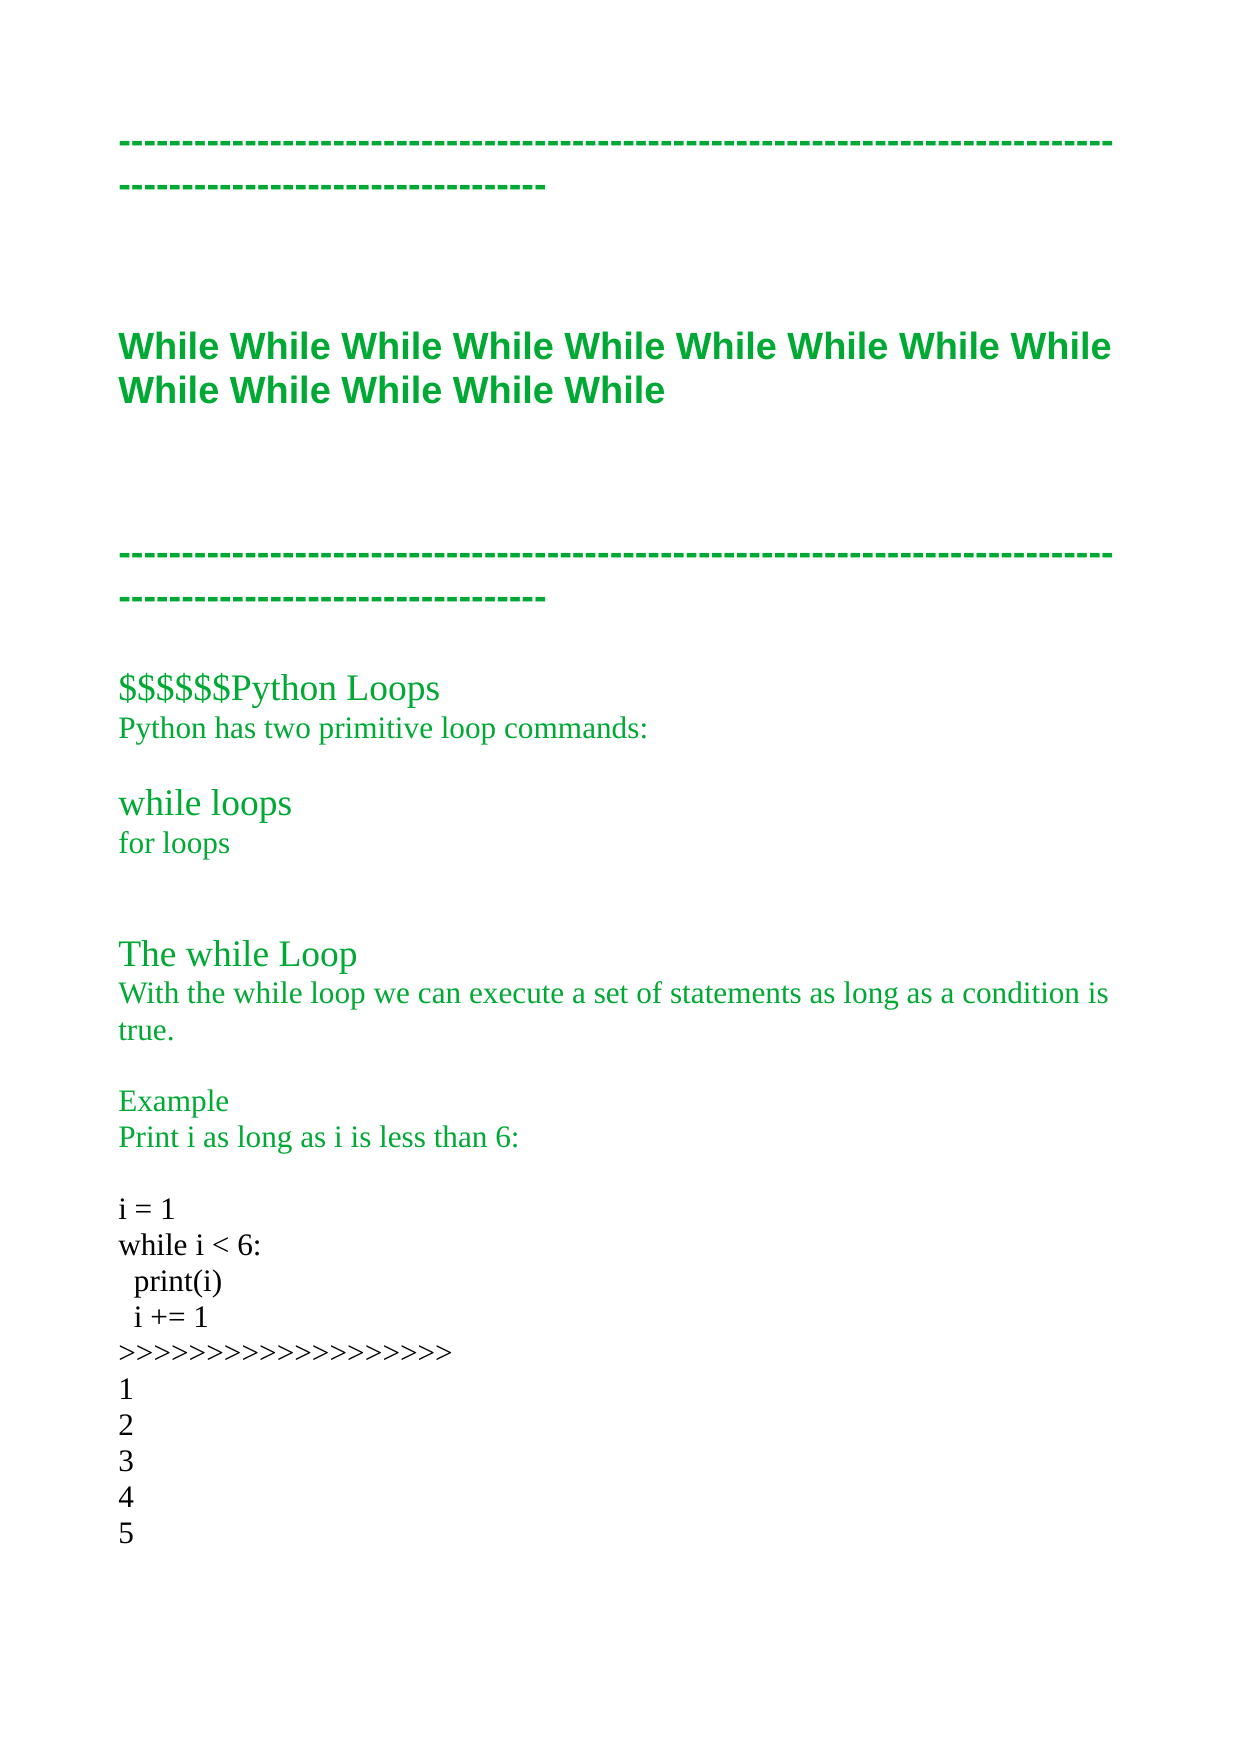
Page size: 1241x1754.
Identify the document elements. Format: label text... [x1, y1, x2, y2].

text 5 [118, 1514, 1122, 1550]
text 4 [118, 1478, 1122, 1514]
text for loops [118, 824, 1122, 860]
text while i < 6: [118, 1226, 1122, 1262]
text $$$$$$Python Loops [118, 666, 1122, 709]
text i += 1 [118, 1298, 1122, 1334]
text Python has two primitive loop commands: [118, 709, 1122, 745]
subtitle ----------------------------------------------------------------------------------------------------------------- [118, 530, 1122, 617]
subtitle While While While While While While While While While While While While While While [118, 324, 1122, 411]
text Print i as long as i is less than 6: [118, 1118, 1122, 1154]
text Example [118, 1083, 1122, 1118]
subtitle ----------------------------------------------------------------------------------------------------------------- [118, 118, 1122, 205]
text 1 [118, 1370, 1122, 1406]
text The while Loop [118, 932, 1122, 975]
text With the while loop we can execute a set of statements as long as a condition is true. [118, 975, 1122, 1047]
text 3 [118, 1442, 1122, 1478]
text >>>>>>>>>>>>>>>>>>> [118, 1334, 1122, 1370]
text i = 1 [118, 1190, 1122, 1226]
text 2 [118, 1406, 1122, 1442]
text print(i) [118, 1262, 1122, 1298]
text while loops [118, 781, 1122, 824]
